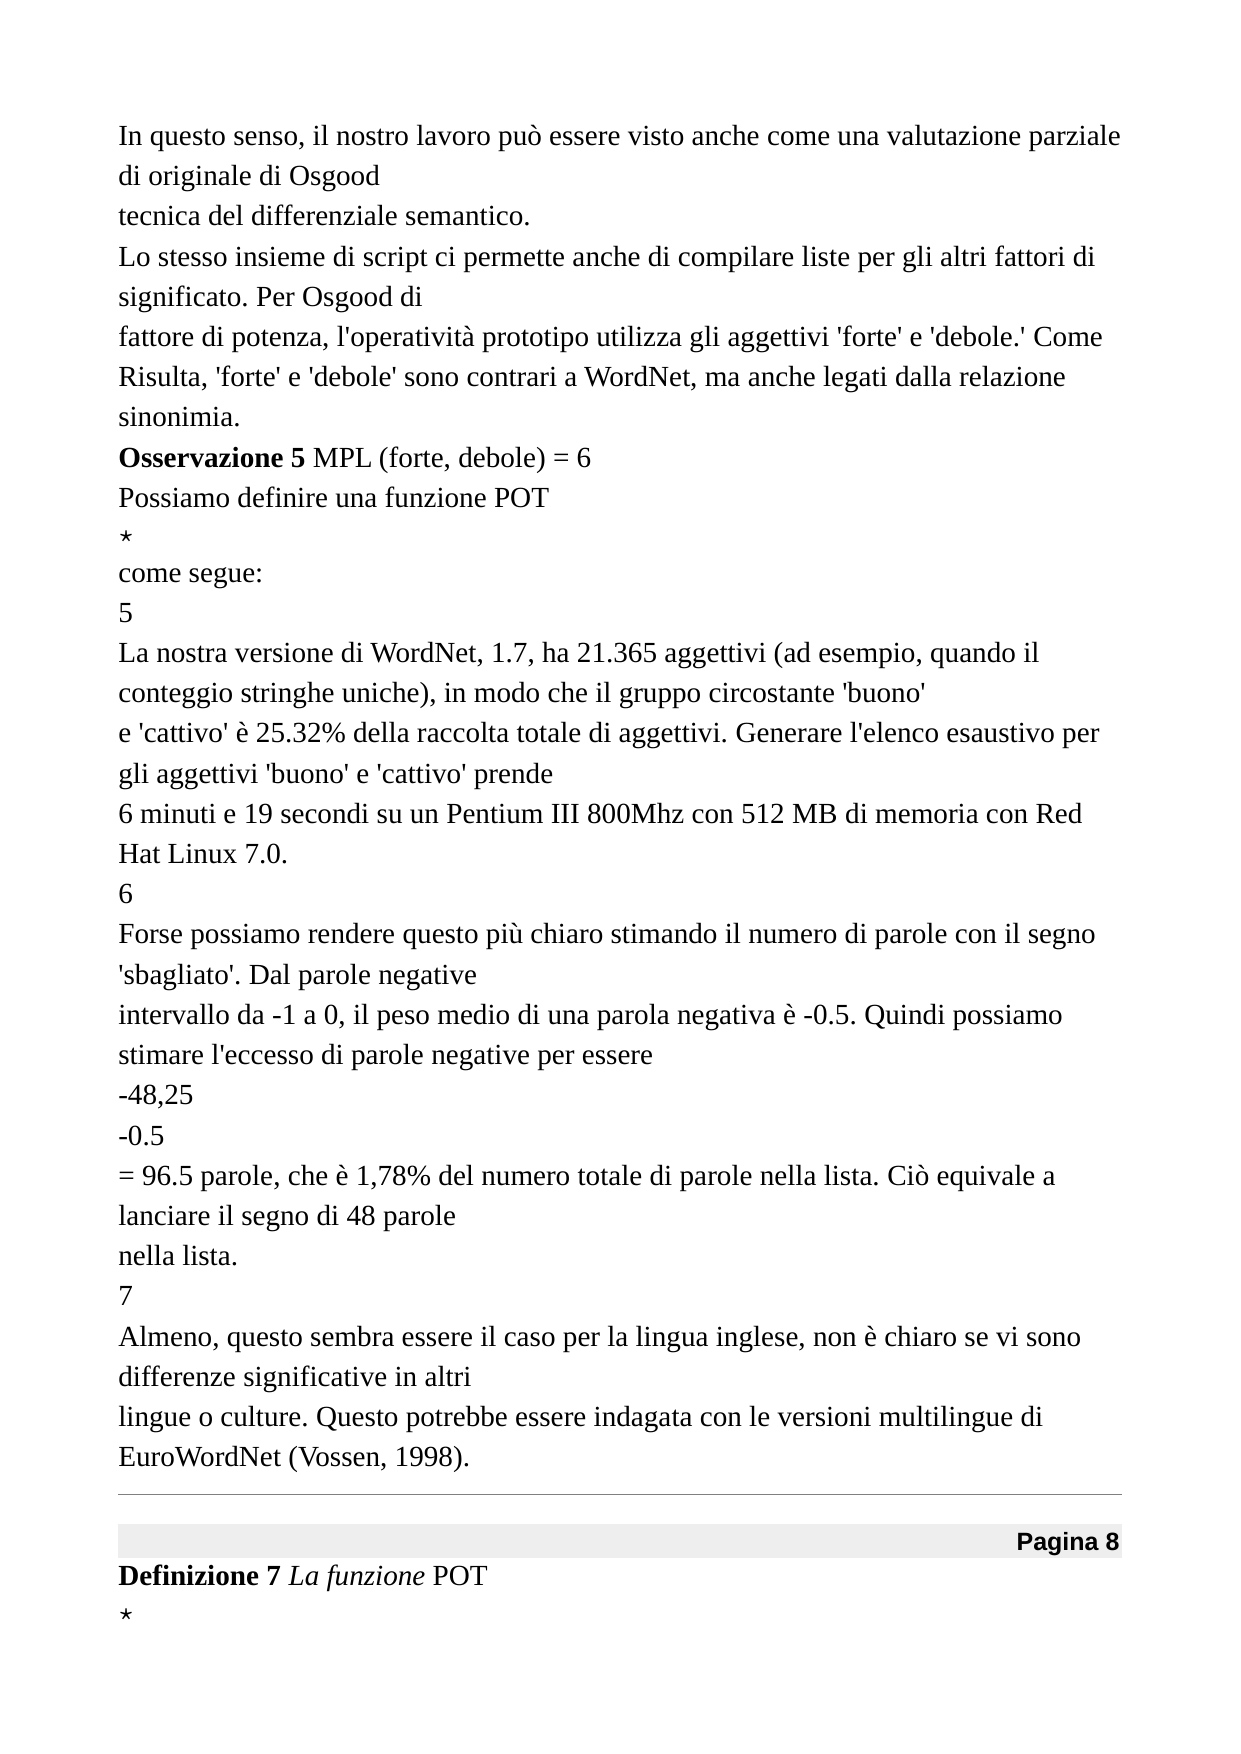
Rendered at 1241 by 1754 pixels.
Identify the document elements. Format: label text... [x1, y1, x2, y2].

text -0.5 [118, 1118, 1122, 1151]
text = 96.5 parole, che è 1,78% del numero totale di parole nella lista. Ciò equivale a lanciare il segno di 48 parole [118, 1158, 1122, 1232]
text 7 [118, 1278, 1122, 1312]
text 6 minuti e 19 secondi su un Pentium III 800Mhz con 512 MB ​​di memoria con Red Hat Linux 7.0. [118, 796, 1122, 870]
text Osservazione 5 MPL (forte, debole) = 6 [118, 440, 1122, 473]
text Lo stesso insieme di script ci permette anche di compilare liste per gli altri fattori di significato. Per Osgood di [118, 239, 1122, 312]
text Almeno, questo sembra essere il caso per la lingua inglese, non è chiaro se vi sono differenze significative in altri [118, 1319, 1122, 1392]
text La nostra versione di WordNet, 1.7, ha 21.365 aggettivi (ad esempio, quando il conteggio stringhe uniche), in modo che il gruppo circostante 'buono' [118, 635, 1122, 709]
text Forse possiamo rendere questo più chiaro stimando il numero di parole con il segno 'sbagliato'. Dal parole negative [118, 917, 1122, 990]
text intervallo da -1 a 0, il peso medio di una parola negativa è -0.5. Quindi possiamo stimare l'eccesso di parole negative per essere [118, 997, 1122, 1071]
text Definizione 7 La funzione POT [118, 1558, 1122, 1592]
text come segue: [118, 555, 1122, 588]
text tecnica del differenziale semantico. [118, 198, 1122, 232]
text ⋆ [118, 1598, 1122, 1627]
text 5 [118, 595, 1122, 628]
text nella lista. [118, 1238, 1122, 1272]
text Possiamo definire una funzione POT [118, 480, 1122, 513]
table_header Pagina 8 [118, 1524, 1122, 1558]
text In questo senso, il nostro lavoro può essere visto anche come una valutazione parziale di originale di Osgood [118, 118, 1122, 192]
text ⋆ [118, 520, 1122, 549]
text lingue o culture. Questo potrebbe essere indagata con le versioni multilingue di EuroWordNet (Vossen, 1998). [118, 1399, 1122, 1473]
text -48,25 [118, 1077, 1122, 1111]
text e 'cattivo' è 25.32% della raccolta totale di aggettivi. Generare l'elenco esaustivo per gli aggettivi 'buono' e 'cattivo' prende [118, 716, 1122, 789]
text 6 [118, 876, 1122, 910]
text fattore di potenza, l'operatività prototipo utilizza gli aggettivi 'forte' e 'debole.' Come [118, 319, 1122, 353]
text Risulta, 'forte' e 'debole' sono contrari a WordNet, ma anche legati dalla relazione sinonimia. [118, 359, 1122, 433]
